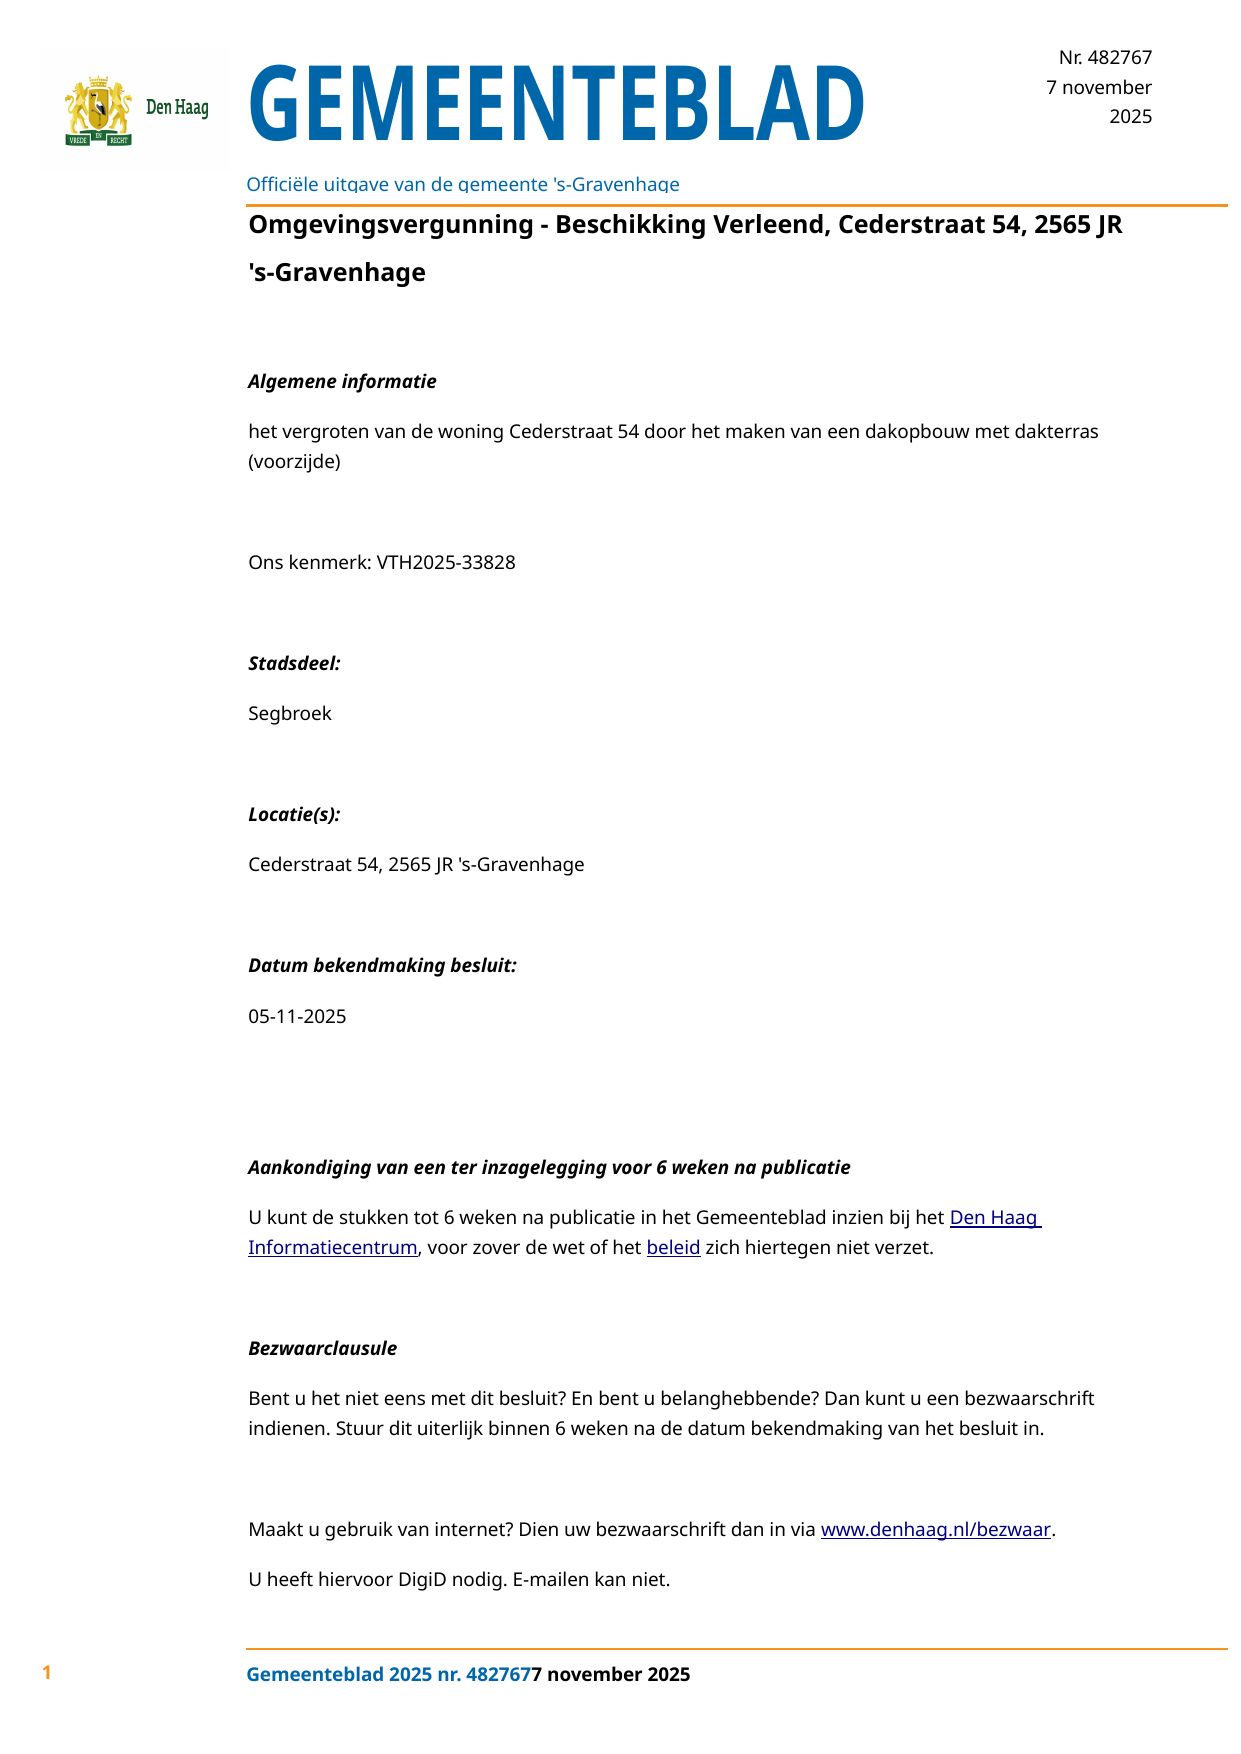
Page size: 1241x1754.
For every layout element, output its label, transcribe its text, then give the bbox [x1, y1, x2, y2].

text Stadsdeel: [248, 650, 1152, 676]
text Aankondiging van een ter inzagelegging voor 6 weken na publicatie [248, 1154, 1152, 1180]
text 05-11-2025 [248, 1003, 1152, 1029]
text Maakt u gebruik van internet? Dien uw bezwaarschrift dan in via www.denhaag.nl/bezwaar. [248, 1516, 1152, 1542]
text U kunt de stukken tot 6 weken na publicatie in het Gemeenteblad inzien bij het Den Haag Informatiecentrum, voor zover de wet of het beleid zich hiertegen niet verzet. [248, 1204, 1152, 1260]
text U heeft hiervoor DigiD nodig. E-mailen kan niet. [248, 1566, 1152, 1592]
text Omgevingsvergunning - Beschikking Verleend, Cederstraat 54, 2565 JR 's-Gravenhage [248, 207, 1152, 288]
picture [41, 47, 231, 172]
text Locatie(s): [248, 801, 1152, 827]
text Ons kenmerk: VTH2025-33828 [248, 549, 1152, 575]
text Datum bekendmaking besluit: [248, 952, 1152, 978]
text Segbroek [248, 700, 1152, 726]
text het vergroten van de woning Cederstraat 54 door het maken van een dakopbouw met dakterras (voorzijde) [248, 419, 1152, 474]
text Cederstraat 54, 2565 JR 's-Gravenhage [248, 852, 1152, 877]
text Bezwaarclausule [248, 1335, 1152, 1361]
text Bent u het niet eens met dit besluit? En bent u belanghebbende? Dan kunt u een bezwaarschrift indienen. Stuur dit uiterlijk binnen 6 weken na de datum bekendmaking van het besluit in. [248, 1385, 1152, 1441]
text Algemene informatie [248, 368, 1152, 394]
